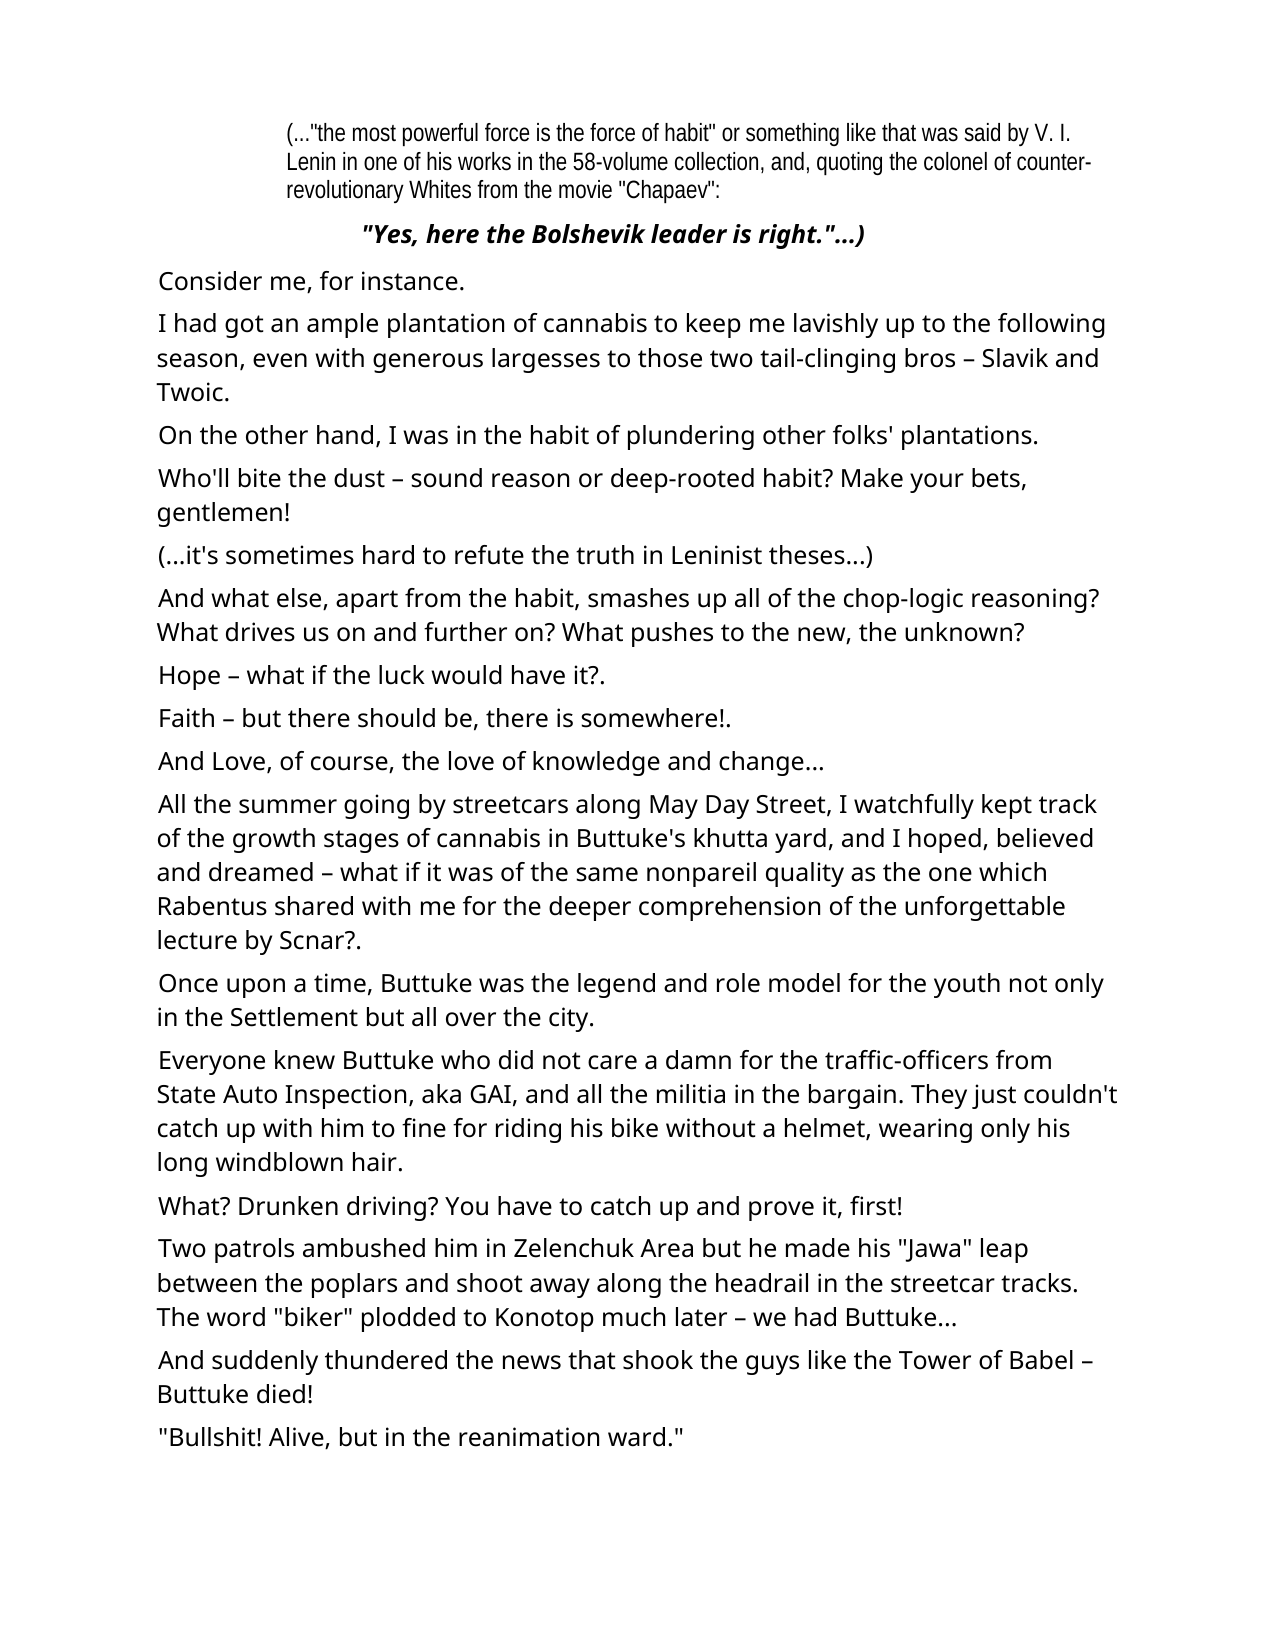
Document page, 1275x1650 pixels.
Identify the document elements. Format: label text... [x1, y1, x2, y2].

text Consider me, for instance. [156, 263, 1118, 297]
text On the other hand, I was in the habit of plundering other folks' plantations. [156, 417, 1118, 451]
text And suddenly thundered the news that shook the guys like the Tower of Babel – Buttuke died! [156, 1342, 1118, 1410]
text What? Drunken driving? You have to catch up and prove it, first! [156, 1188, 1118, 1222]
text Who'll bite the dust – sound reason or deep-rooted habit? Make your bets, gentlemen! [156, 460, 1118, 528]
text And Love, of course, the love of knowledge and change... [156, 743, 1118, 778]
list (..."the most powerful force is the force of habit" or something like that was said by V. I. Lenin in one of his works in the 58-volume collection, and, quoting the colonel of counter-revolutionary Whites from the movie "Chapaev": [286, 118, 1118, 204]
text All the summer going by streetcars along May Day Street, I watchfully kept track of the growth stages of cannabis in Buttuke's khutta yard, and I hoped, believed and dreamed – what if it was of the same nonpareil quality as the one which Rabentus shared with me for the deeper comprehension of the unforgettable lecture by Scnar?. [156, 787, 1118, 957]
text Once upon a time, Buttuke was the legend and role model for the youth not only in the Settlement but all over the city. [156, 966, 1118, 1034]
text Hope – what if the luck would have it?. [156, 657, 1118, 692]
text Everyone knew Buttuke who did not care a damn for the traffic-officers from State Auto Inspection, aka GAI, and all the militia in the bargain. They just couldn't catch up with him to fine for riding his bike without a helmet, wearing only his long windblown hair. [156, 1043, 1118, 1179]
text And what else, apart from the habit, smashes up all of the chop-logic reasoning? What drives us on and further on? What pushes to the new, the unknown? [156, 580, 1118, 648]
text Faith – but there should be, there is somewhere!. [156, 701, 1118, 734]
text (...it's sometimes hard to refute the truth in Leninist theses...) [156, 537, 1118, 571]
text "Yes, here the Bolshevik leader is right."...) [286, 217, 1118, 251]
text "Bullshit! Alive, but in the reanimation ward." [156, 1419, 1118, 1453]
text Two patrols ambushed him in Zelenchuk Area but he made his "Jawa" leap between the poplars and shoot away along the headrail in the streetcar tracks. The word "biker" plodded to Konotop much later – we had Buttuke... [156, 1231, 1118, 1333]
text I had got an ample plantation of cannabis to keep me lavishly up to the following season, even with generous largesses to those two tail-clinging bros – Slavik and Twoic. [156, 306, 1118, 408]
